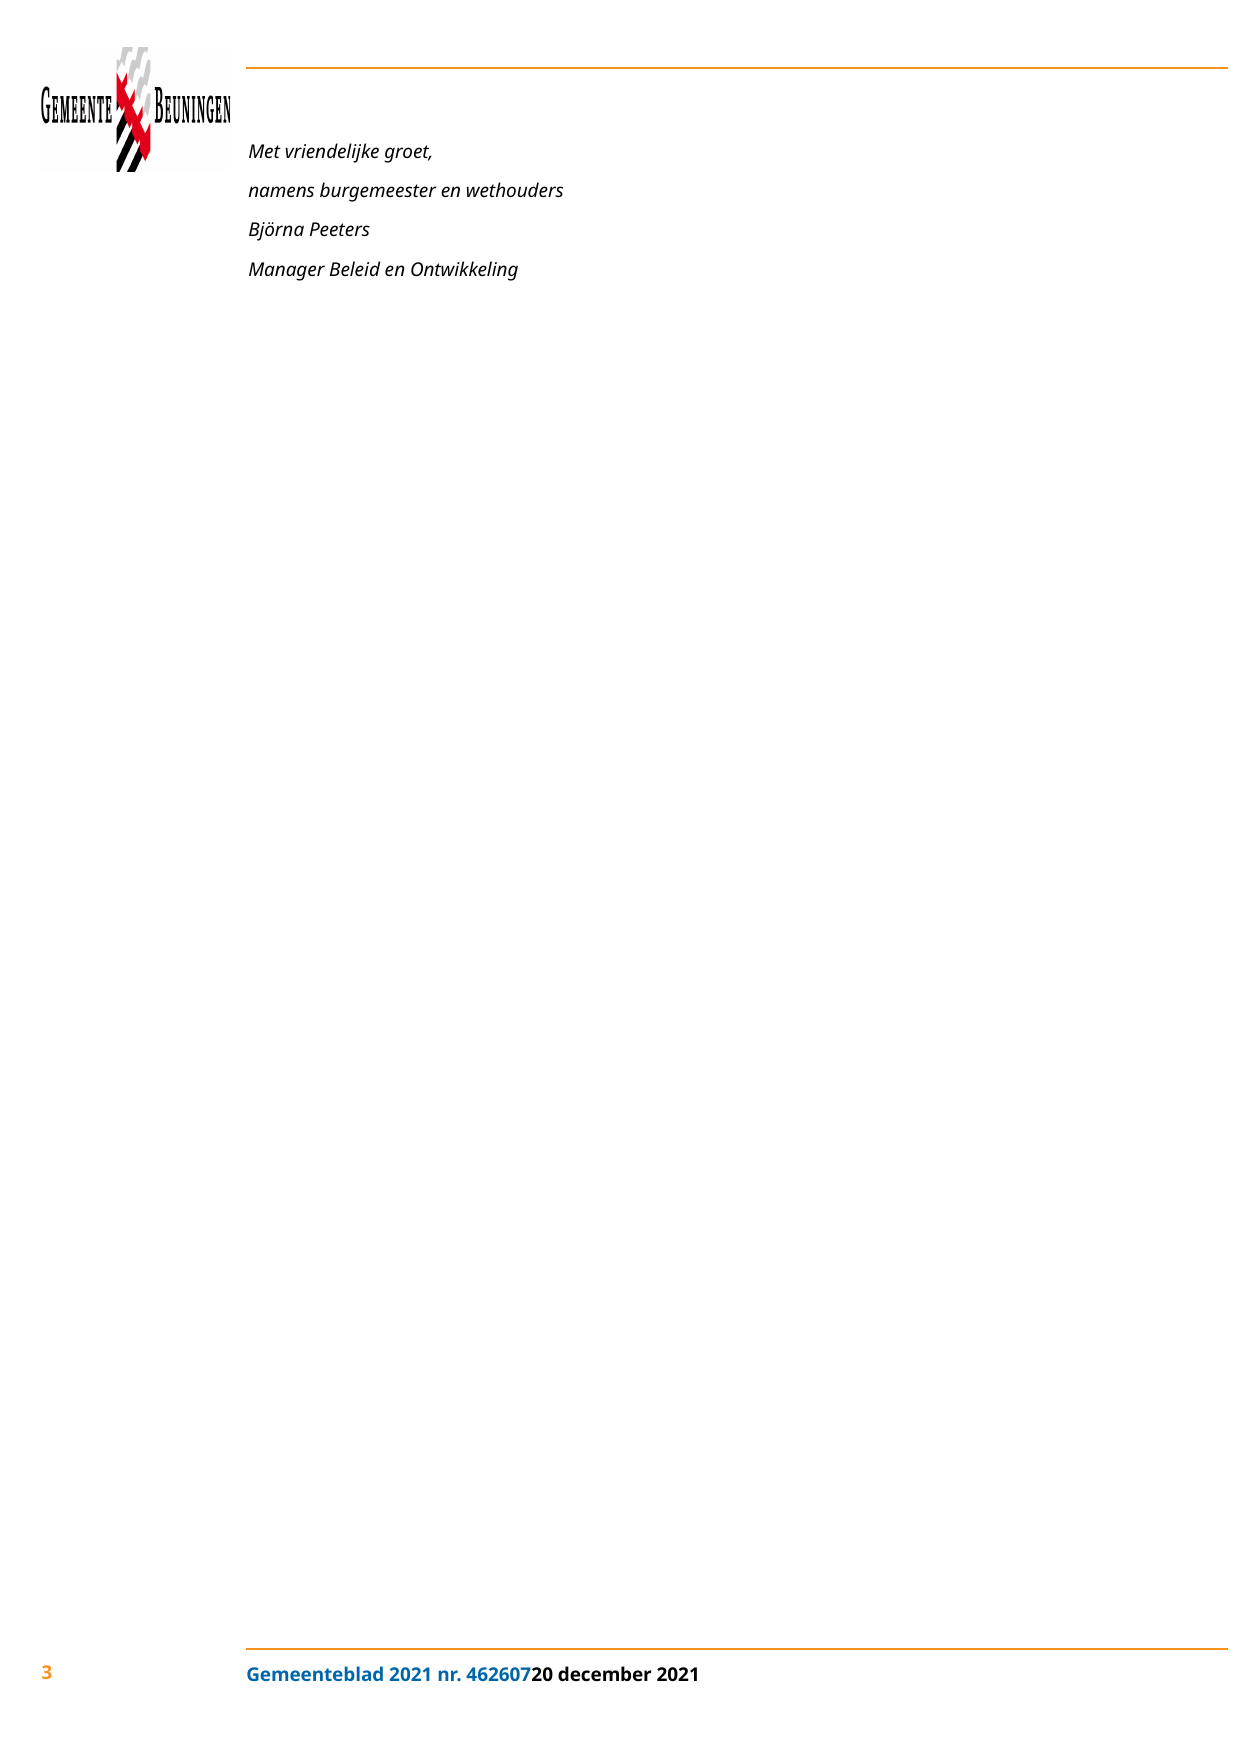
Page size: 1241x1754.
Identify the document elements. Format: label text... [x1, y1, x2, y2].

text Manager Beleid en Ontwikkeling [248, 256, 1152, 281]
text Björna Peeters [248, 216, 1152, 242]
text Met vriendelijke groet, [248, 138, 1152, 164]
picture [41, 47, 231, 172]
text namens burgemeester en wethouders [248, 177, 1152, 203]
